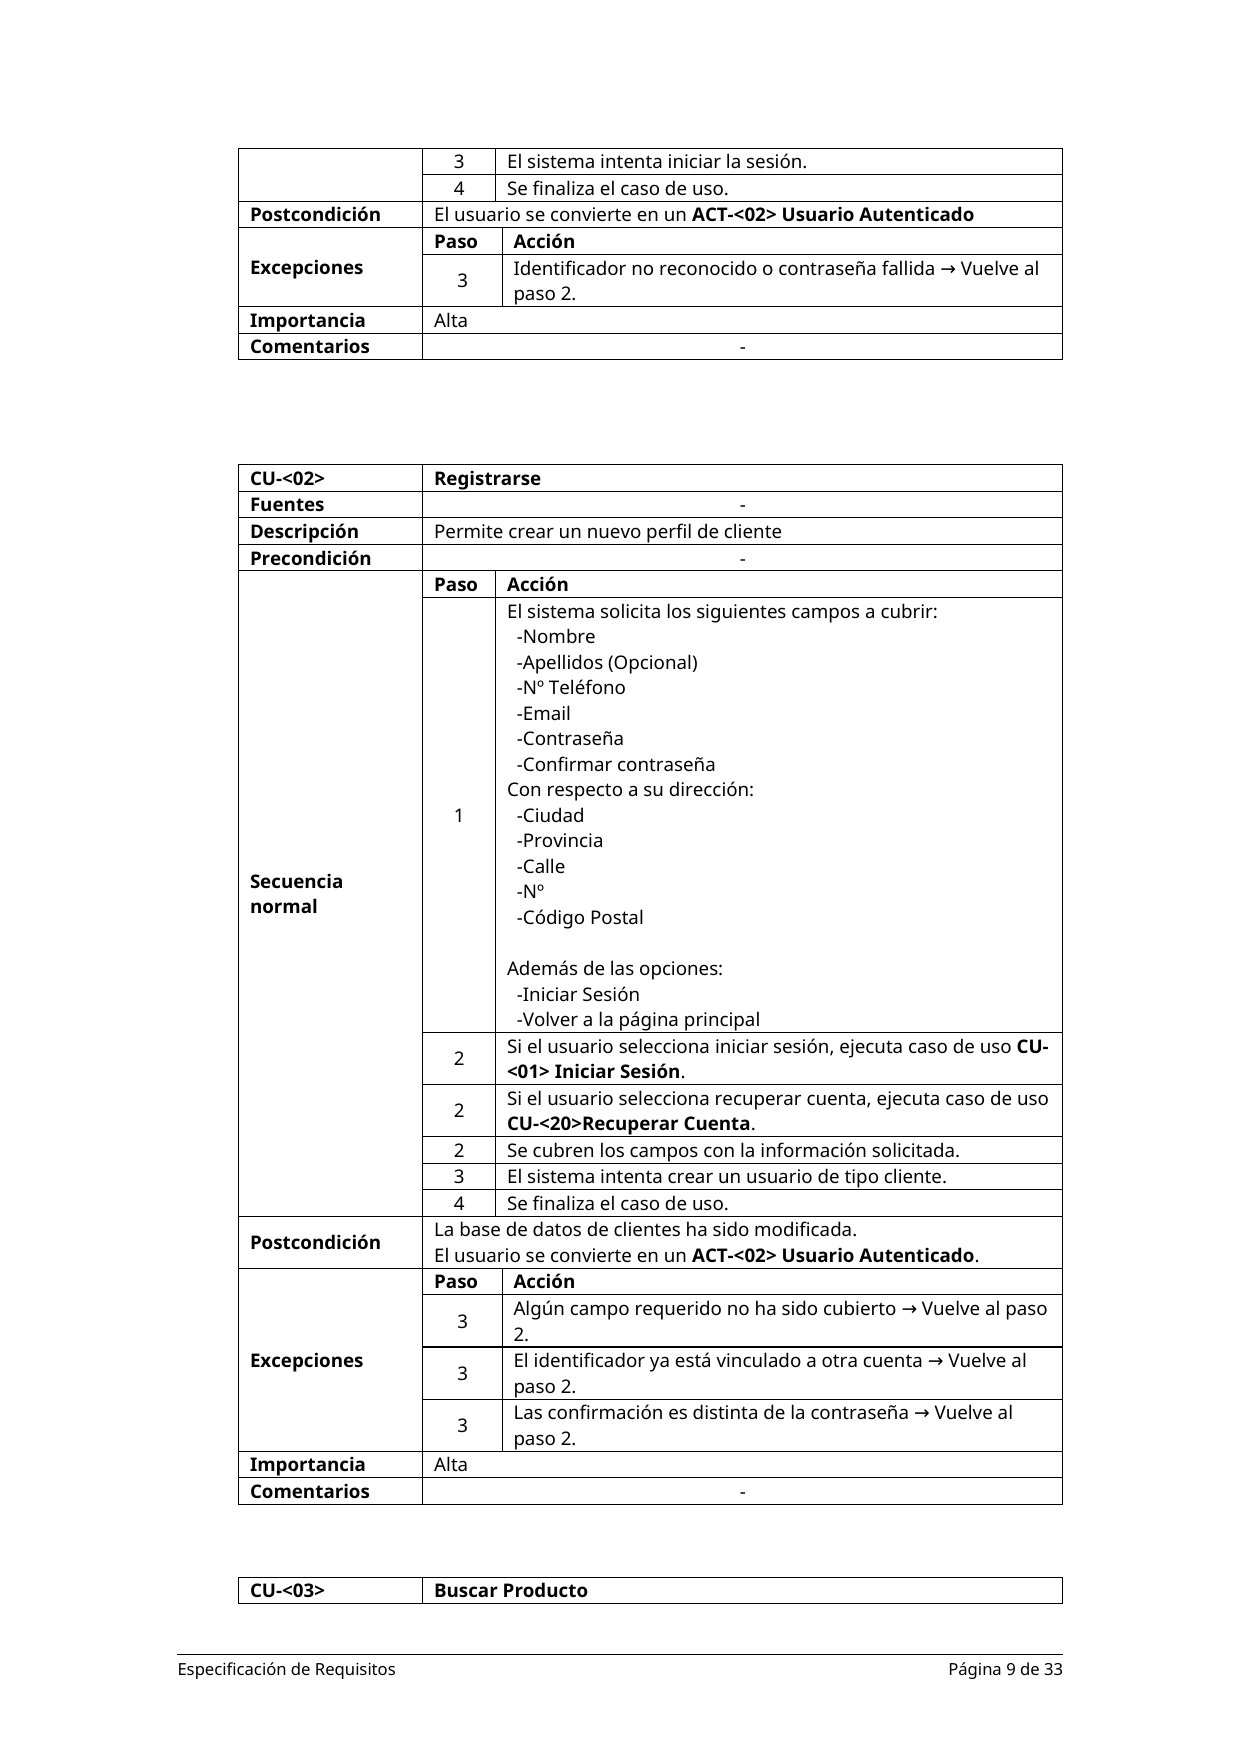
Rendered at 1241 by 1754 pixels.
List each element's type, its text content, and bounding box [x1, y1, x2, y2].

table_cell - [423, 1478, 1062, 1504]
table_cell 2 [423, 1085, 495, 1136]
table_cell Paso [423, 571, 495, 597]
table_cell 4 [423, 175, 495, 201]
table_cell El identificador ya está vinculado a otra cuenta → Vuelve al paso 2. [503, 1348, 1062, 1398]
table_cell El sistema solicita los siguientes campos a cubrir: -Nombre -Apellidos (Opcional) -Nº Teléfono -Email -Contraseña -Confirmar contraseña Con respecto a su dirección: -Ciudad -Provincia -Calle -Nº -Código Postal Además de las opciones: -Iniciar Sesión -Volver a la página principal [496, 598, 1062, 1032]
table_cell El sistema intenta iniciar la sesión. [496, 149, 1062, 174]
table_header Buscar Producto [423, 1578, 1062, 1603]
table_cell Importancia [239, 307, 422, 332]
table_cell La base de datos de clientes ha sido modificada. El usuario se convierte en un ACT-<02> Usuario Autenticado. [423, 1217, 1062, 1268]
table_cell 3 [423, 149, 495, 174]
table_cell Precondición [239, 545, 422, 570]
table_cell El sistema intenta crear un usuario de tipo cliente. [496, 1164, 1062, 1189]
table_cell 3 [423, 1164, 495, 1189]
table_cell Se cubren los campos con la información solicitada. [496, 1137, 1062, 1163]
table_cell 1 [423, 598, 495, 1032]
table_cell Acción [503, 1269, 1062, 1294]
table_cell 3 [423, 255, 502, 306]
table_cell Paso [423, 1269, 502, 1294]
table_cell El usuario se convierte en un ACT-<02> Usuario Autenticado [423, 202, 1062, 227]
table_cell Acción [503, 228, 1062, 254]
table_cell Alta [423, 1452, 1062, 1477]
table_cell 2 [423, 1033, 495, 1084]
table_cell - [423, 492, 1062, 517]
table_cell - [423, 334, 1062, 359]
table_cell Las confirmación es distinta de la contraseña → Vuelve al paso 2. [503, 1400, 1062, 1451]
table_header CU-<02> [239, 465, 422, 491]
table_cell 3 [423, 1295, 502, 1346]
table_cell Se finaliza el caso de uso. [496, 1190, 1062, 1216]
table_cell Se finaliza el caso de uso. [496, 175, 1062, 201]
table_cell Alta [423, 307, 1062, 332]
table_cell 3 [423, 1348, 502, 1398]
table_cell Comentarios [239, 334, 422, 359]
table_cell 3 [423, 1400, 502, 1451]
table_cell 4 [423, 1190, 495, 1216]
table_cell Fuentes [239, 492, 422, 517]
table_cell Si el usuario selecciona recuperar cuenta, ejecuta caso de uso CU-<20>Recuperar Cuenta. [496, 1085, 1062, 1136]
table_cell Secuencia normal [239, 571, 422, 1216]
table_cell Comentarios [239, 1478, 422, 1504]
table_cell Paso [423, 228, 502, 254]
table_cell Descripción [239, 518, 422, 544]
table_cell Postcondición [239, 202, 422, 227]
table_cell Importancia [239, 1452, 422, 1477]
table_cell Acción [496, 571, 1062, 597]
table_cell 2 [423, 1137, 495, 1163]
table_cell Postcondición [239, 1217, 422, 1268]
table_cell Excepciones [239, 228, 422, 306]
table_header Registrarse [423, 465, 1062, 491]
table_cell Excepciones [239, 1269, 422, 1451]
table_cell Permite crear un nuevo perfil de cliente [423, 518, 1062, 544]
table_cell Algún campo requerido no ha sido cubierto → Vuelve al paso 2. [503, 1295, 1062, 1346]
table_cell Identificador no reconocido o contraseña fallida → Vuelve al paso 2. [503, 255, 1062, 306]
table_header CU-<03> [239, 1578, 422, 1603]
table_cell Si el usuario selecciona iniciar sesión, ejecuta caso de uso CU-<01> Iniciar Sesión. [496, 1033, 1062, 1084]
table_cell - [423, 545, 1062, 570]
